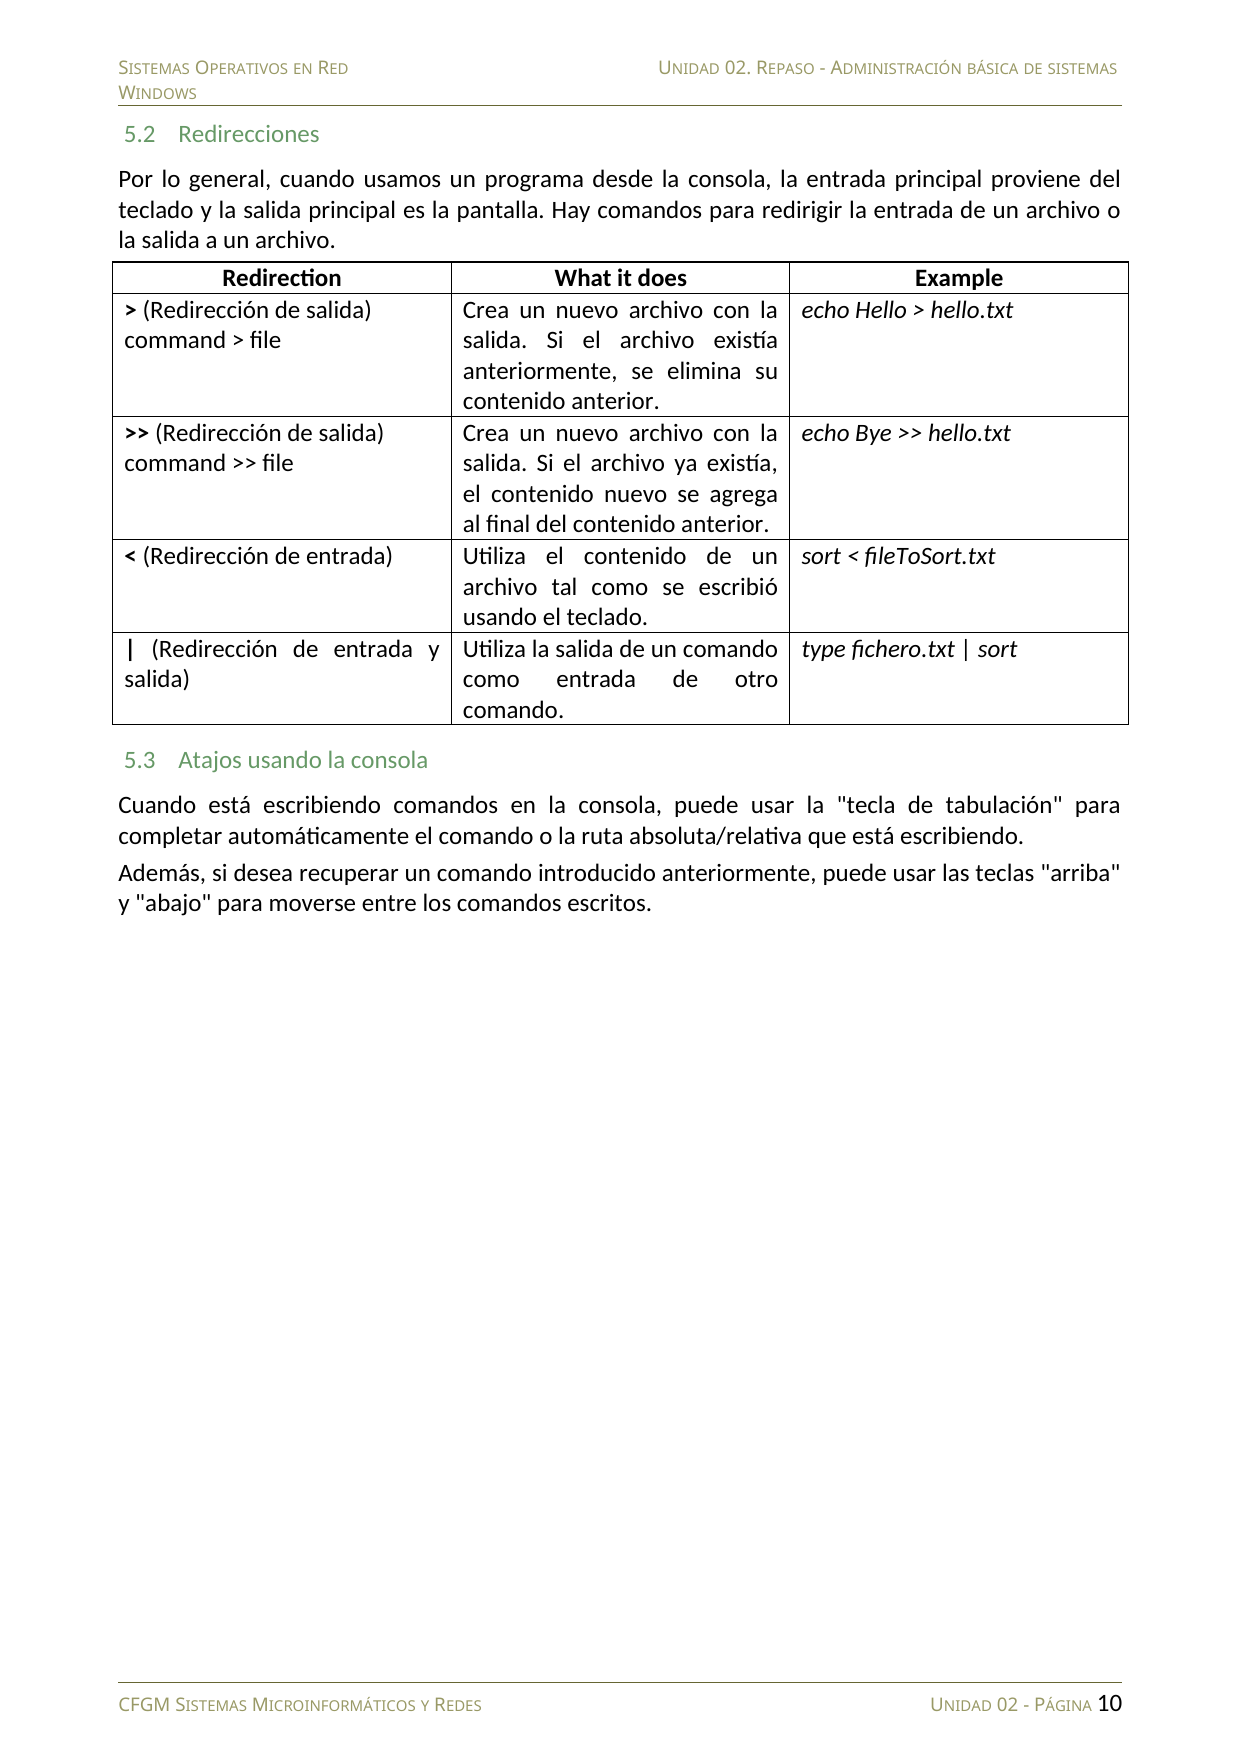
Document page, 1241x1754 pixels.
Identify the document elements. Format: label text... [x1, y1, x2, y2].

table_cell Crea un nuevo archivo con la salida. Si el archivo ya existía, el contenido nuevo se agrega al final del contenido anterior. [452, 417, 789, 539]
table_cell | (Redirección de entrada y salida) [113, 633, 451, 724]
table_cell Utiliza el contenido de un archivo tal como se escribió usando el teclado. [452, 540, 789, 632]
table_cell >> (Redirección de salida) command >> file [113, 417, 451, 539]
table_cell sort < fileToSort.txt [790, 540, 1128, 632]
table_cell type fichero.txt | sort [790, 633, 1128, 724]
table_cell echo Hello > hello.txt [790, 294, 1128, 416]
table_cell echo Bye >> hello.txt [790, 417, 1128, 539]
subtitle Atajos usando la consola [118, 744, 1122, 775]
table_header What it does [452, 263, 789, 293]
subtitle Redirecciones [118, 118, 1122, 148]
table_header Example [790, 263, 1128, 293]
table_header Redirection [113, 263, 451, 293]
table_cell Utiliza la salida de un comando como entrada de otro comando. [452, 633, 789, 724]
text Por lo general, cuando usamos un programa desde la consola, la entrada principal proviene del teclado y la salida principal es la pantalla. Hay comandos para redirigir la entrada de un archivo o la salida a un archivo. [118, 163, 1122, 255]
text Además, si desea recuperar un comando introducido anteriormente, puede usar las teclas "arriba" y "abajo" para moverse entre los comandos escritos. [118, 857, 1122, 918]
table_cell > (Redirección de salida) command > file [113, 294, 451, 416]
table_cell Crea un nuevo archivo con la salida. Si el archivo existía anteriormente, se elimina su contenido anterior. [452, 294, 789, 416]
text Cuando está escribiendo comandos en la consola, puede usar la "tecla de tabulación" para completar automáticamente el comando o la ruta absoluta/relativa que está escribiendo. [118, 789, 1122, 851]
table_cell < (Redirección de entrada) [113, 540, 451, 632]
